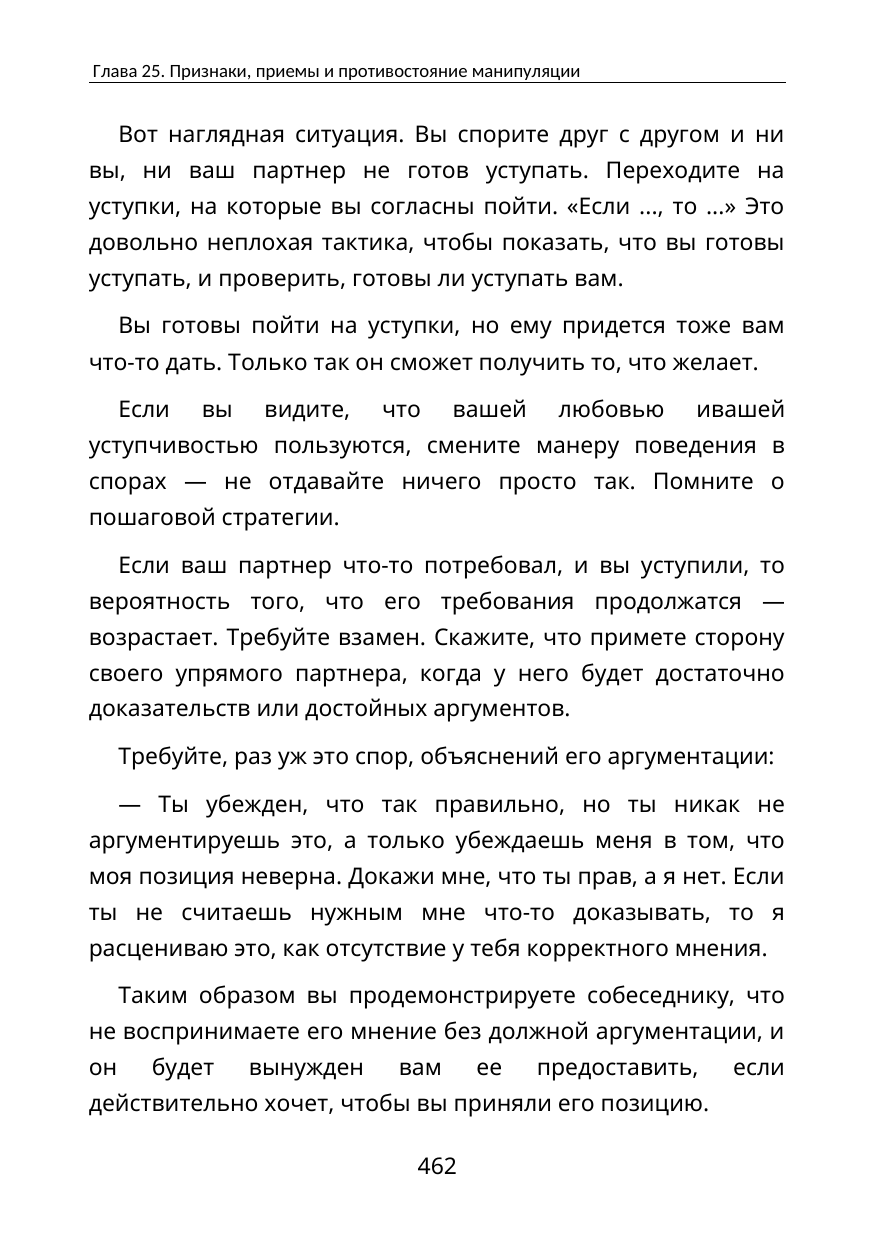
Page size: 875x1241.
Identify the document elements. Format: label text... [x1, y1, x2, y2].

text Вот наглядная ситуация. Вы спорите друг с другом и ни вы, ни ваш партнер не готов уступать. Переходите на уступки, на которые вы согласны пойти. «Если ..., то ...» Это довольно неплохая тактика, чтобы показать, что вы готовы уступать, и проверить, готовы ли уступать вам. [88, 118, 786, 293]
text Таким образом вы продемонстрируете собеседнику, что не воспринимаете его мнение без должной аргументации, и он будет вынужден вам ее предоставить, если действительно хочет, чтобы вы приняли его позицию. [88, 979, 786, 1118]
text Вы готовы пойти на уступки, но ему придется тоже вам что-то дать. Только так он сможет получить то, что желает. [88, 309, 786, 377]
text Требуйте, раз уж это спор, объяснений его аргументации: [88, 740, 786, 771]
text Если вы видите, что вашей любовью ивашей уступчивостью пользуются, смените манеру поведения в спорах — не отдавайте ничего просто так. Помните о пошаговой стратегии. [88, 393, 786, 532]
text — Ты убежден, что так правильно, но ты никак не аргументируешь это, а только убеждаешь меня в том, что моя позиция неверна. Докажи мне, что ты прав, а я нет. Если ты не считаешь нужным мне что-то доказывать, то я расцениваю это, как отсутствие у тебя корректного мнения. [88, 788, 786, 963]
text Если ваш партнер что-то потребовал, и вы уступили, то вероятность того, что его требования продолжатся — возрастает. Требуйте взамен. Скажите, что примете сторону своего упрямого партнера, когда у него будет достаточно доказательств или достойных аргументов. [88, 549, 786, 724]
